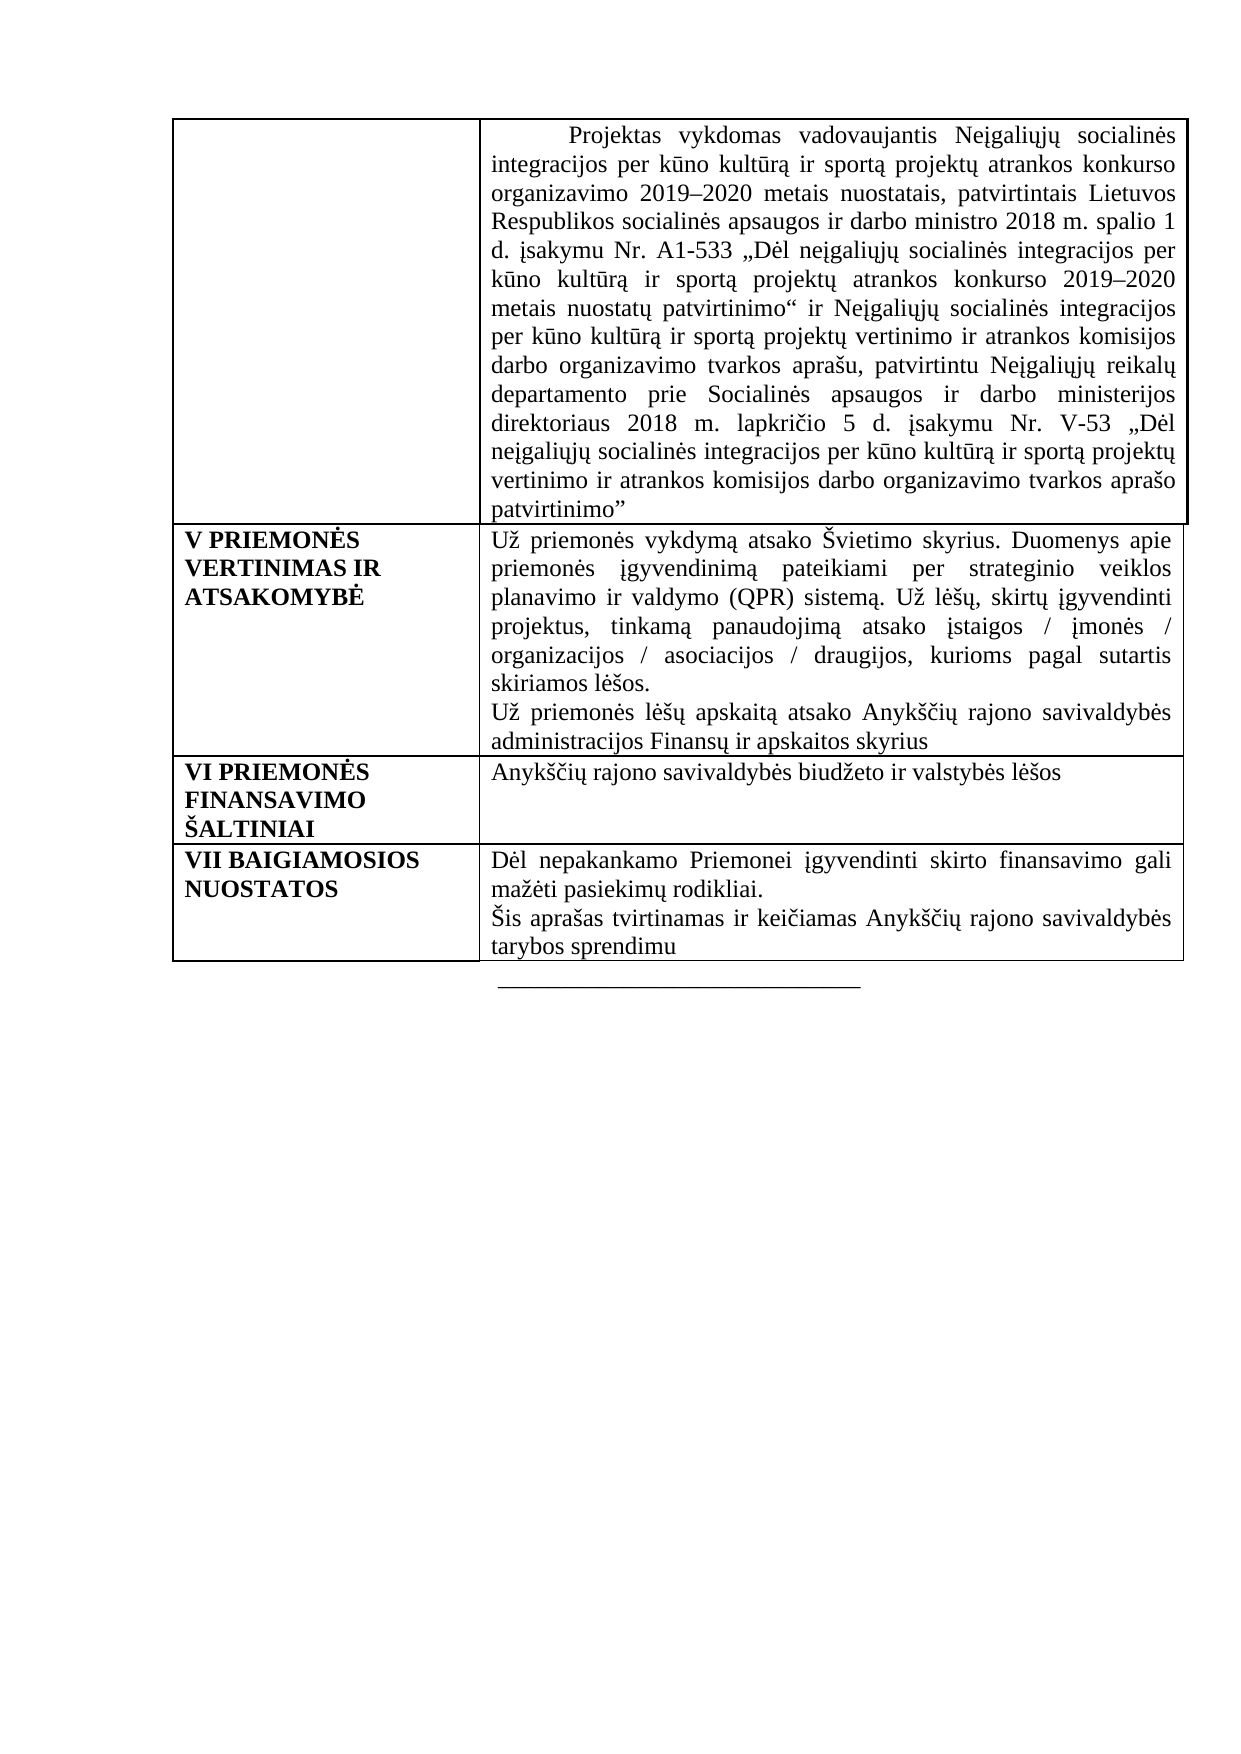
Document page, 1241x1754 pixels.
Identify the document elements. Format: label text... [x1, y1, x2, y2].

table_cell VI PRIEMONĖS FINANSAVIMO ŠALTINIAI [174, 757, 479, 843]
text _____________________________ [177, 962, 1181, 991]
table_cell V PRIEMONĖS VERTINIMAS IR ATSAKOMYBĖ [174, 525, 479, 755]
table_cell [174, 120, 479, 523]
table_cell Anykščių rajono savivaldybės biudžeto ir valstybės lėšos [480, 757, 1183, 843]
table_cell Dėl nepakankamo Priemonei įgyvendinti skirto finansavimo gali mažėti pasiekimų rodikliai. Šis aprašas tvirtinamas ir keičiamas Anykščių rajono savivaldybės tarybos sprendimu [480, 845, 1183, 960]
table_cell Už priemonės vykdymą atsako Švietimo skyrius. Duomenys apie priemonės įgyvendinimą pateikiami per strateginio veiklos planavimo ir valdymo (QPR) sistemą. Už lėšų, skirtų įgyvendinti projektus, tinkamą panaudojimą atsako įstaigos / įmonės / organizacijos / asociacijos / draugijos, kurioms pagal sutartis skiriamos lėšos. Už priemonės lėšų apskaitą atsako Anykščių rajono savivaldybės administracijos Finansų ir apskaitos skyrius [480, 525, 1183, 755]
table_cell VII BAIGIAMOSIOS NUOSTATOS [174, 845, 479, 960]
table_cell Projektas vykdomas vadovaujantis Neįgaliųjų socialinės integracijos per kūno kultūrą ir sportą projektų atrankos konkurso organizavimo 2019–2020 metais nuostatais, patvirtintais Lietuvos Respublikos socialinės apsaugos ir darbo ministro 2018 m. spalio 1 d. įsakymu Nr. A1-533 „Dėl neįgaliųjų socialinės integracijos per kūno kultūrą ir sportą projektų atrankos konkurso 2019–2020 metais nuostatų patvirtinimo“ ir Neįgaliųjų socialinės integracijos per kūno kultūrą ir sportą projektų vertinimo ir atrankos komisijos darbo organizavimo tvarkos aprašu, patvirtintu Neįgaliųjų reikalų departamento prie Socialinės apsaugos ir darbo ministerijos direktoriaus 2018 m. lapkričio 5 d. įsakymu Nr. V-53 „Dėl neįgaliųjų socialinės integracijos per kūno kultūrą ir sportą projektų vertinimo ir atrankos komisijos darbo organizavimo tvarkos aprašo patvirtinimo” [481, 120, 1186, 523]
